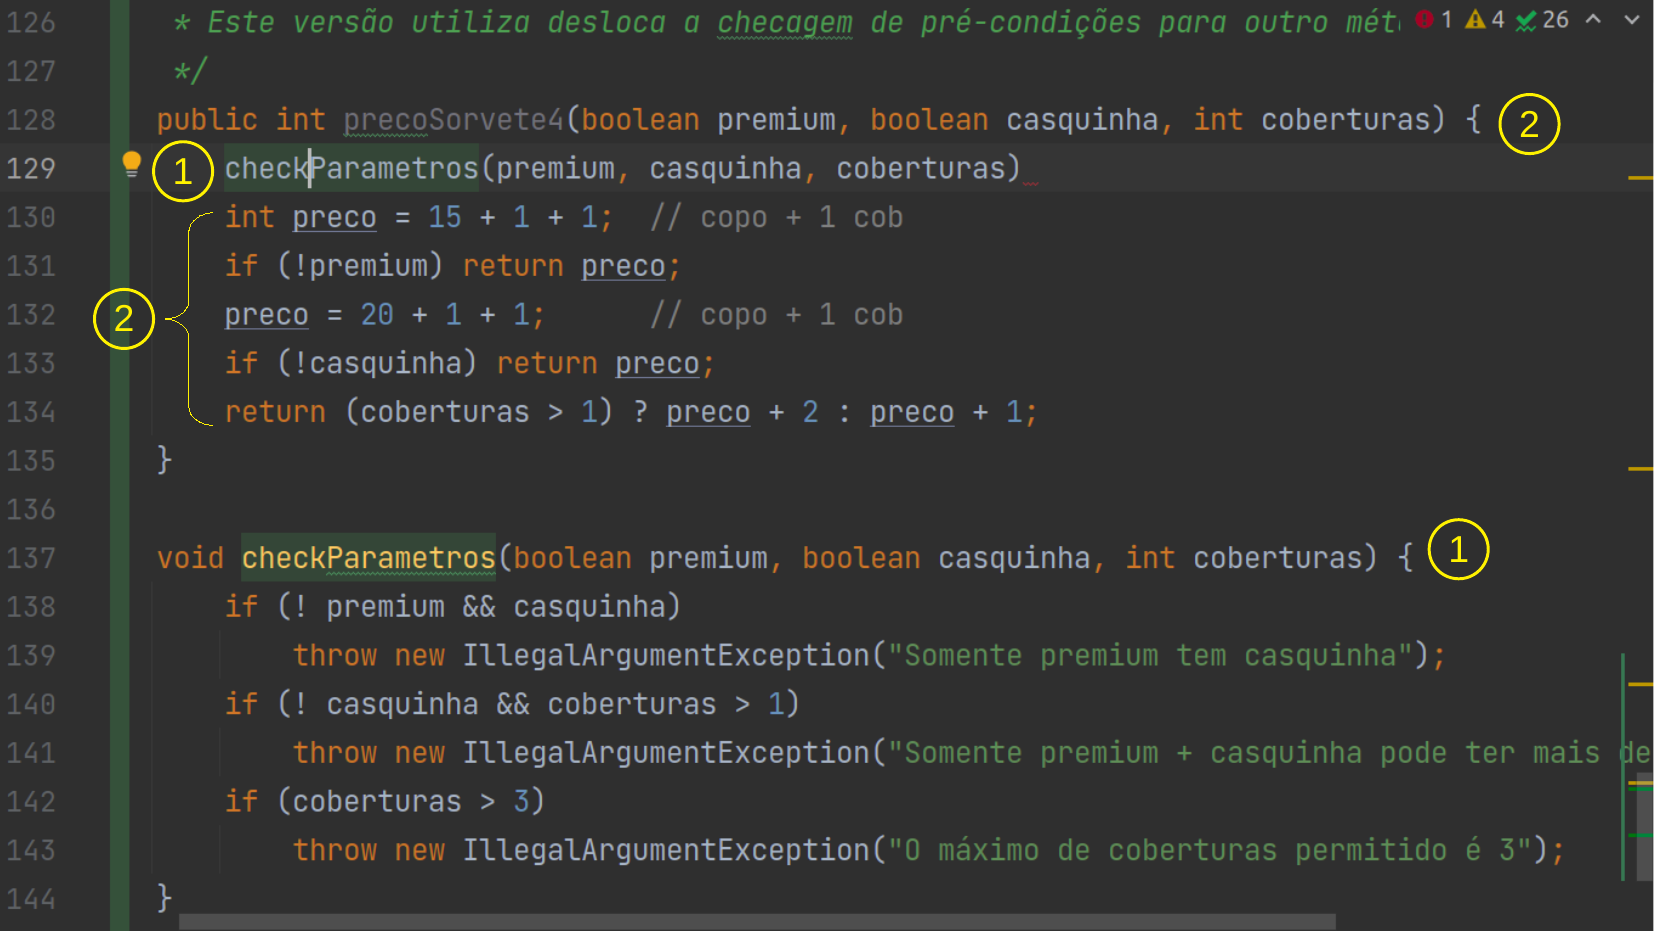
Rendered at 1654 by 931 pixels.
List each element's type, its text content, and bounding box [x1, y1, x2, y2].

text_box 1 [1429, 519, 1489, 579]
text_box 1 [153, 141, 213, 201]
text_box 2 [1500, 94, 1560, 154]
picture [0, 0, 1654, 931]
text_box 2 [94, 289, 154, 349]
